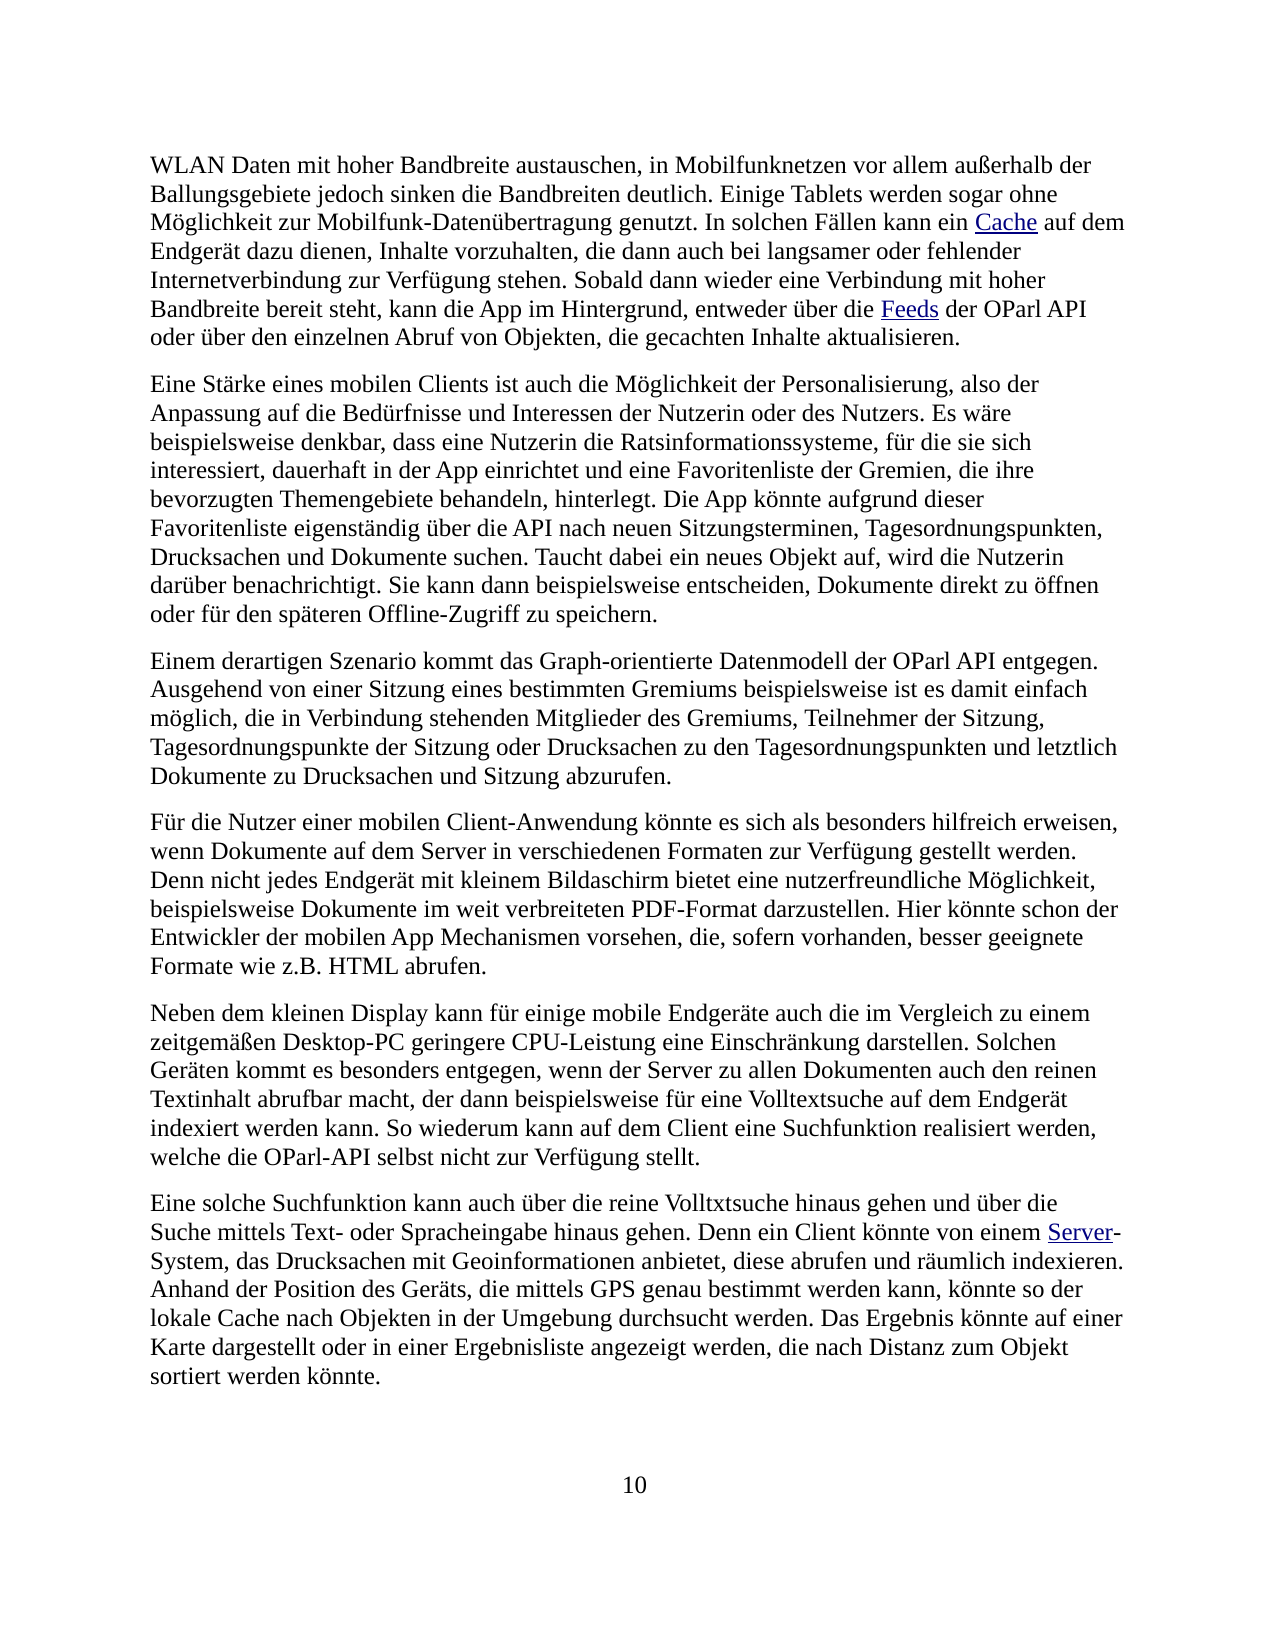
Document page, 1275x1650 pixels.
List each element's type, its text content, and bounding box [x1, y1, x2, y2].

text WLAN Daten mit hoher Bandbreite austauschen, in Mobilfunknetzen vor allem außerhalb der Ballungsgebiete jedoch sinken die Bandbreiten deutlich. Einige Tablets werden sogar ohne Möglichkeit zur Mobilfunk-Datenübertragung genutzt. In solchen Fällen kann ein Cache auf dem Endgerät dazu dienen, Inhalte vorzuhalten, die dann auch bei langsamer oder fehlender Internetverbindung zur Verfügung stehen. Sobald dann wieder eine Verbindung mit hoher Bandbreite bereit steht, kann die App im Hintergrund, entweder über die Feeds der OParl API oder über den einzelnen Abruf von Objekten, die gecachten Inhalte aktualisieren. [150, 150, 1125, 351]
text Neben dem kleinen Display kann für einige mobile Endgeräte auch die im Vergleich zu einem zeitgemäßen Desktop-PC geringere CPU-Leistung eine Einschränkung darstellen. Solchen Geräten kommt es besonders entgegen, wenn der Server zu allen Dokumenten auch den reinen Textinhalt abrufbar macht, der dann beispielsweise für eine Volltextsuche auf dem Endgerät indexiert werden kann. So wiederum kann auf dem Client eine Suchfunktion realisiert werden, welche die OParl-API selbst nicht zur Verfügung stellt. [150, 998, 1125, 1170]
text Für die Nutzer einer mobilen Client-Anwendung könnte es sich als besonders hilfreich erweisen, wenn Dokumente auf dem Server in verschiedenen Formaten zur Verfügung gestellt werden. Denn nicht jedes Endgerät mit kleinem Bildaschirm bietet eine nutzerfreundliche Möglichkeit, beispielsweise Dokumente im weit verbreiteten PDF-Format darzustellen. Hier könnte schon der Entwickler der mobilen App Mechanismen vorsehen, die, sofern vorhanden, besser geeignete Formate wie z.B. HTML abrufen. [150, 807, 1125, 980]
text Eine Stärke eines mobilen Clients ist auch die Möglichkeit der Personalisierung, also der Anpassung auf die Bedürfnisse und Interessen der Nutzerin oder des Nutzers. Es wäre beispielsweise denkbar, dass eine Nutzerin die Ratsinformationssysteme, für die sie sich interessiert, dauerhaft in der App einrichtet und eine Favoritenliste der Gremien, die ihre bevorzugten Themengebiete behandeln, hinterlegt. Die App könnte aufgrund dieser Favoritenliste eigenständig über die API nach neuen Sitzungsterminen, Tagesordnungspunkten, Drucksachen und Dokumente suchen. Taucht dabei ein neues Objekt auf, wird die Nutzerin darüber benachrichtigt. Sie kann dann beispielsweise entscheiden, Dokumente direkt zu öffnen oder für den späteren Offline-Zugriff zu speichern. [150, 369, 1125, 628]
text Eine solche Suchfunktion kann auch über die reine Volltxtsuche hinaus gehen und über die Suche mittels Text- oder Spracheingabe hinaus gehen. Denn ein Client könnte von einem Server-System, das Drucksachen mit Geoinformationen anbietet, diese abrufen und räumlich indexieren. Anhand der Position des Geräts, die mittels GPS genau bestimmt werden kann, könnte so der lokale Cache nach Objekten in der Umgebung durchsucht werden. Das Ergebnis könnte auf einer Karte dargestellt oder in einer Ergebnisliste angezeigt werden, die nach Distanz zum Objekt sortiert werden könnte. [150, 1188, 1125, 1389]
text Einem derartigen Szenario kommt das Graph-orientierte Datenmodell der OParl API entgegen. Ausgehend von einer Sitzung eines bestimmten Gremiums beispielsweise ist es damit einfach möglich, die in Verbindung stehenden Mitglieder des Gremiums, Teilnehmer der Sitzung, Tagesordnungspunkte der Sitzung oder Drucksachen zu den Tagesordnungspunkten und letztlich Dokumente zu Drucksachen und Sitzung abzurufen. [150, 646, 1125, 789]
